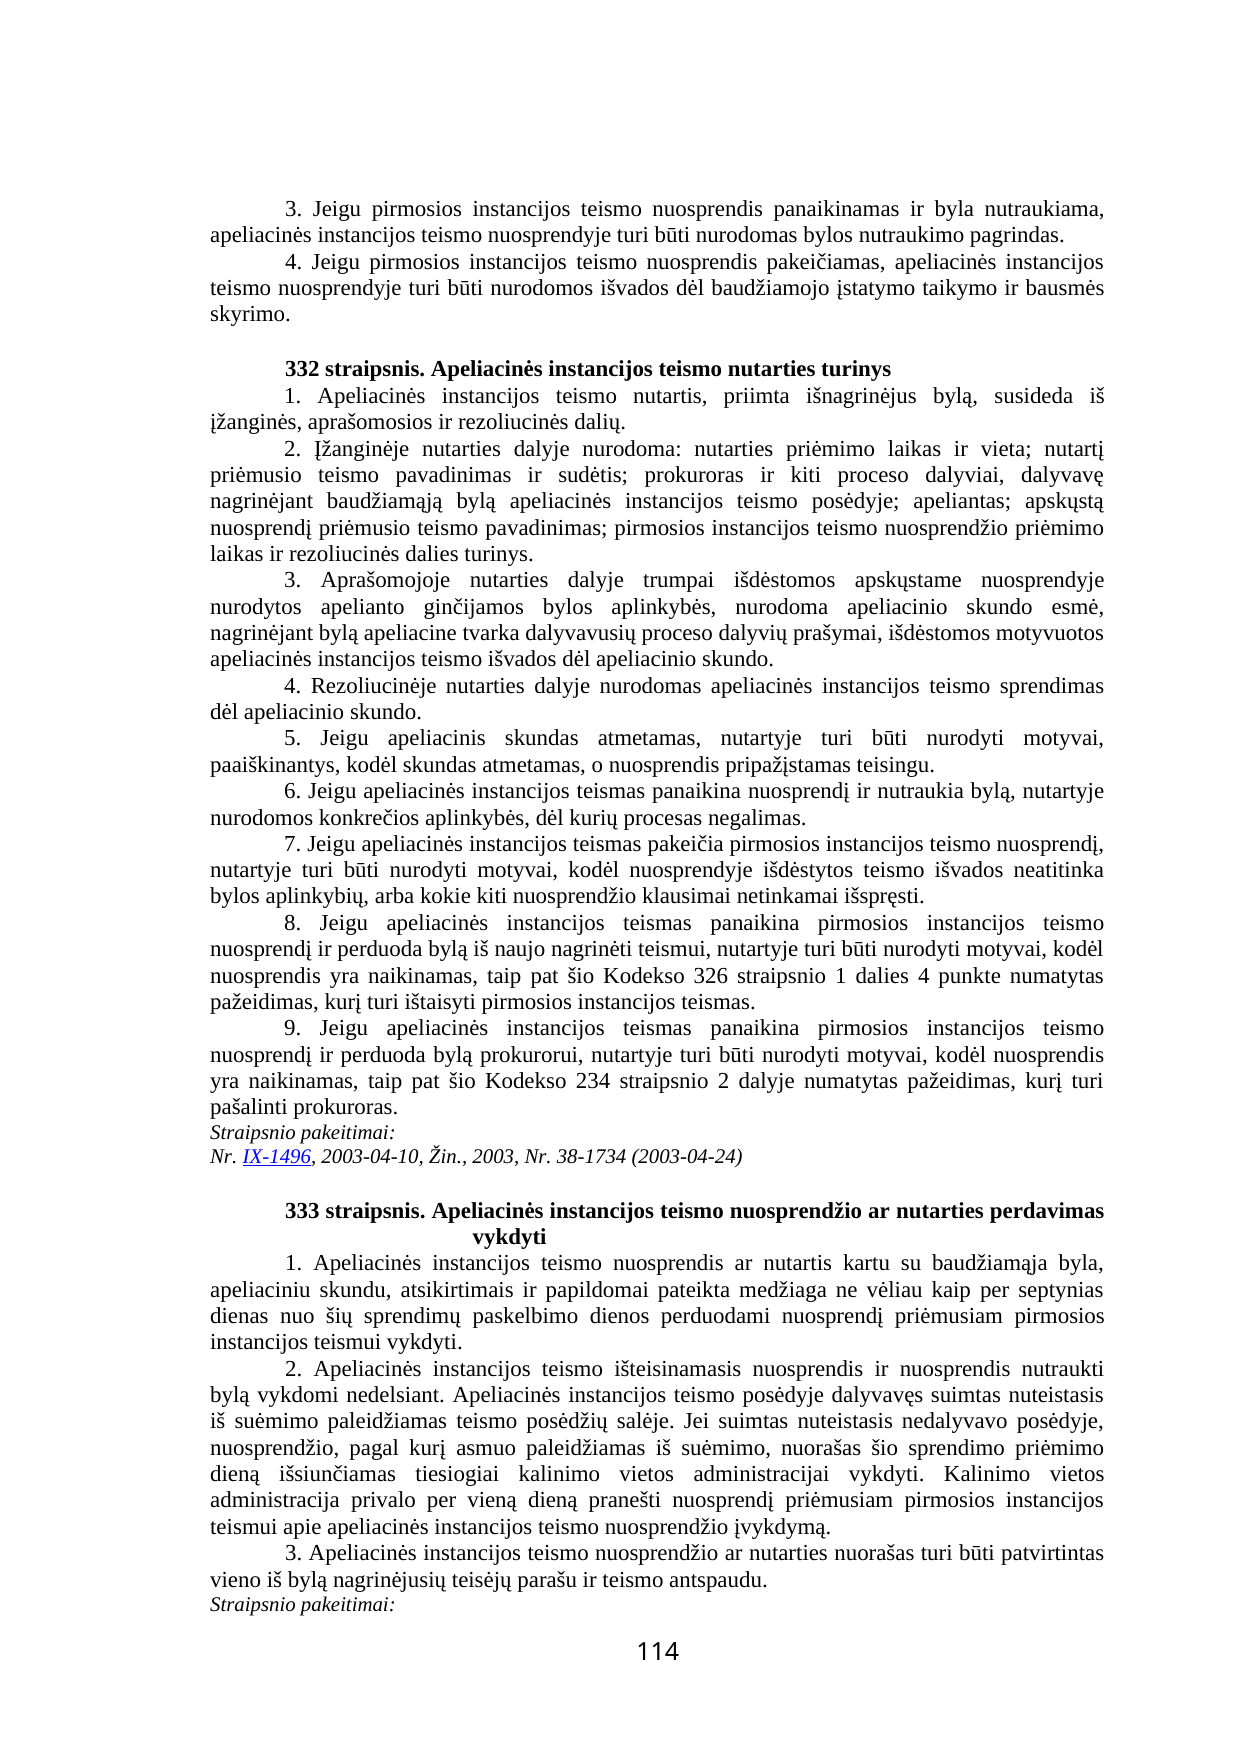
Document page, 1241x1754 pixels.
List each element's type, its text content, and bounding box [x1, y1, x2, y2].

text Straipsnio pakeitimai: [210, 1592, 1106, 1616]
text 2. Įžanginėje nutarties dalyje nurodoma: nutarties priėmimo laikas ir vieta; nutartį priėmusio teismo pavadinimas ir sudėtis; prokuroras ir kiti proceso dalyviai, dalyvavę nagrinėjant baudžiamąją bylą apeliacinės instancijos teismo posėdyje; apeliantas; apskųstą nuosprendį priėmusio teismo pavadinimas; pirmosios instancijos teismo nuosprendžio priėmimo laikas ir rezoliucinės dalies turinys. [210, 434, 1106, 566]
text 6. Jeigu apeliacinės instancijos teismas panaikina nuosprendį ir nutraukia bylą, nutartyje nurodomos konkrečios aplinkybės, dėl kurių procesas negalimas. [210, 777, 1106, 830]
text 333 straipsnis. Apeliacinės instancijos teismo nuosprendžio ar nutarties perdavimas vykdyti [285, 1197, 1106, 1249]
text 332 straipsnis. Apeliacinės instancijos teismo nutarties turinys [210, 356, 1106, 382]
text Nr. IX-1496, 2003-04-10, Žin., 2003, Nr. 38-1734 (2003-04-24) [210, 1144, 1106, 1168]
text 1. Apeliacinės instancijos teismo nuosprendis ar nutartis kartu su baudžiamąja byla, apeliaciniu skundu, atsikirtimais ir papildomai pateikta medžiaga ne vėliau kaip per septynias dienas nuo šių sprendimų paskelbimo dienos perduodami nuosprendį priėmusiam pirmosios instancijos teismui vykdyti. [210, 1249, 1106, 1355]
text 1. Apeliacinės instancijos teismo nutartis, priimta išnagrinėjus bylą, susideda iš įžanginės, aprašomosios ir rezoliucinės dalių. [210, 382, 1106, 434]
text 7. Jeigu apeliacinės instancijos teismas pakeičia pirmosios instancijos teismo nuosprendį, nutartyje turi būti nurodyti motyvai, kodėl nuosprendyje išdėstytos teismo išvados neatitinka bylos aplinkybių, arba kokie kiti nuosprendžio klausimai netinkamai išspręsti. [210, 830, 1106, 909]
text Straipsnio pakeitimai: [210, 1120, 1106, 1144]
text 4. Jeigu pirmosios instancijos teismo nuosprendis pakeičiamas, apeliacinės instancijos teismo nuosprendyje turi būti nurodomos išvados dėl baudžiamojo įstatymo taikymo ir bausmės skyrimo. [210, 248, 1106, 327]
text 3. Aprašomojoje nutarties dalyje trumpai išdėstomos apskųstame nuosprendyje nurodytos apelianto ginčijamos bylos aplinkybės, nurodoma apeliacinio skundo esmė, nagrinėjant bylą apeliacine tvarka dalyvavusių proceso dalyvių prašymai, išdėstomos motyvuotos apeliacinės instancijos teismo išvados dėl apeliacinio skundo. [210, 566, 1106, 672]
text 8. Jeigu apeliacinės instancijos teismas panaikina pirmosios instancijos teismo nuosprendį ir perduoda bylą iš naujo nagrinėti teismui, nutartyje turi būti nurodyti motyvai, kodėl nuosprendis yra naikinamas, taip pat šio Kodekso 326 straipsnio 1 dalies 4 punkte numatytas pažeidimas, kurį turi ištaisyti pirmosios instancijos teismas. [210, 909, 1106, 1014]
text 5. Jeigu apeliacinis skundas atmetamas, nutartyje turi būti nurodyti motyvai, paaiškinantys, kodėl skundas atmetamas, o nuosprendis pripažįstamas teisingu. [210, 724, 1106, 777]
text 9. Jeigu apeliacinės instancijos teismas panaikina pirmosios instancijos teismo nuosprendį ir perduoda bylą prokurorui, nutartyje turi būti nurodyti motyvai, kodėl nuosprendis yra naikinamas, taip pat šio Kodekso 234 straipsnio 2 dalyje numatytas pažeidimas, kurį turi pašalinti prokuroras. [210, 1014, 1106, 1120]
text 4. Rezoliucinėje nutarties dalyje nurodomas apeliacinės instancijos teismo sprendimas dėl apeliacinio skundo. [210, 672, 1106, 724]
text 3. Jeigu pirmosios instancijos teismo nuosprendis panaikinamas ir byla nutraukiama, apeliacinės instancijos teismo nuosprendyje turi būti nurodomas bylos nutraukimo pagrindas. [210, 195, 1106, 248]
text 2. Apeliacinės instancijos teismo išteisinamasis nuosprendis ir nuosprendis nutraukti bylą vykdomi nedelsiant. Apeliacinės instancijos teismo posėdyje dalyvavęs suimtas nuteistasis iš suėmimo paleidžiamas teismo posėdžių salėje. Jei suimtas nuteistasis nedalyvavo posėdyje, nuosprendžio, pagal kurį asmuo paleidžiamas iš suėmimo, nuorašas šio sprendimo priėmimo dieną išsiunčiamas tiesiogiai kalinimo vietos administracijai vykdyti. Kalinimo vietos administracija privalo per vieną dieną pranešti nuosprendį priėmusiam pirmosios instancijos teismui apie apeliacinės instancijos teismo nuosprendžio įvykdymą. [210, 1355, 1106, 1539]
text 3. Apeliacinės instancijos teismo nuosprendžio ar nutarties nuorašas turi būti patvirtintas vieno iš bylą nagrinėjusių teisėjų parašu ir teismo antspaudu. [210, 1539, 1106, 1592]
